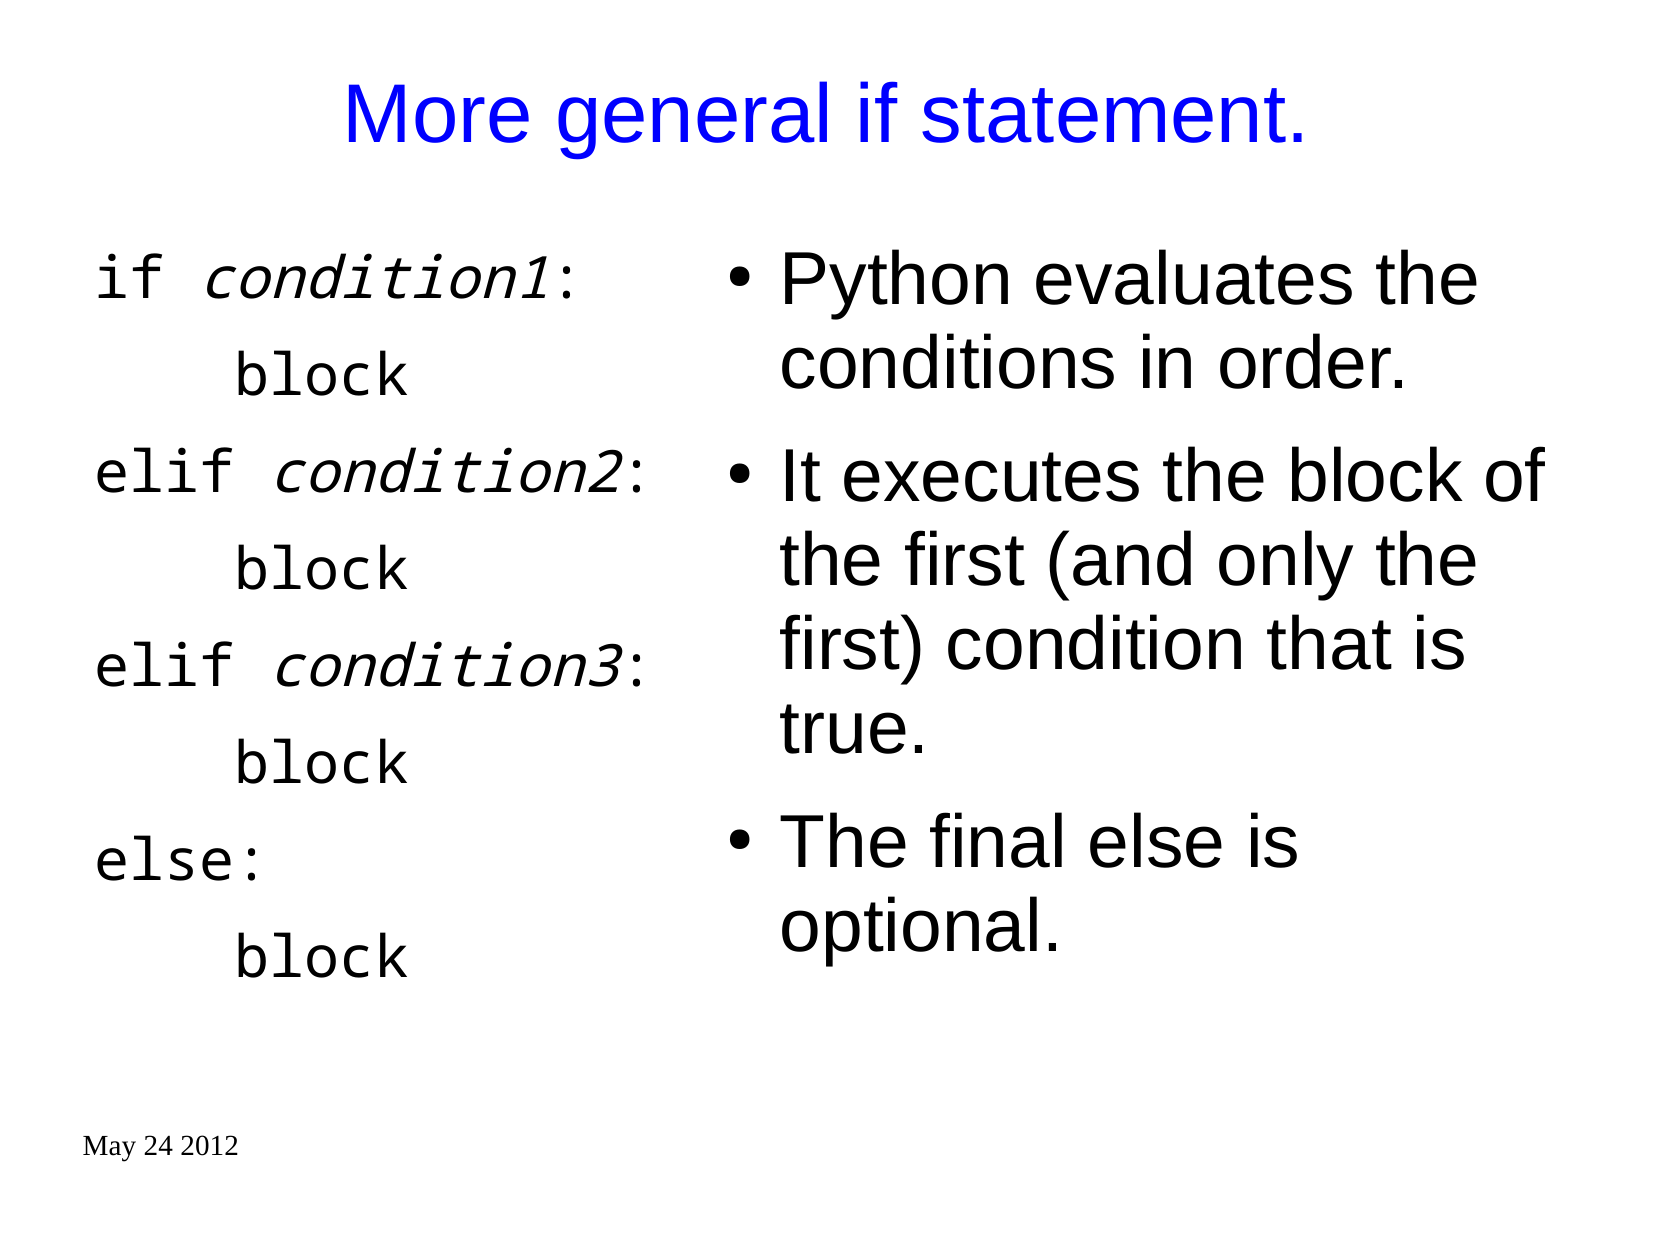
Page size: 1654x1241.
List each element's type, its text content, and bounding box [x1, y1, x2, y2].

list if condition1: block elif condition2: block elif condition3: block else: block [0, 236, 697, 1109]
list Python evaluates the conditions in order. It executes the block of the first (and only the first) condition that is true. The final else is optional. [708, 236, 1572, 1109]
title More general if statement. [82, 49, 1571, 178]
